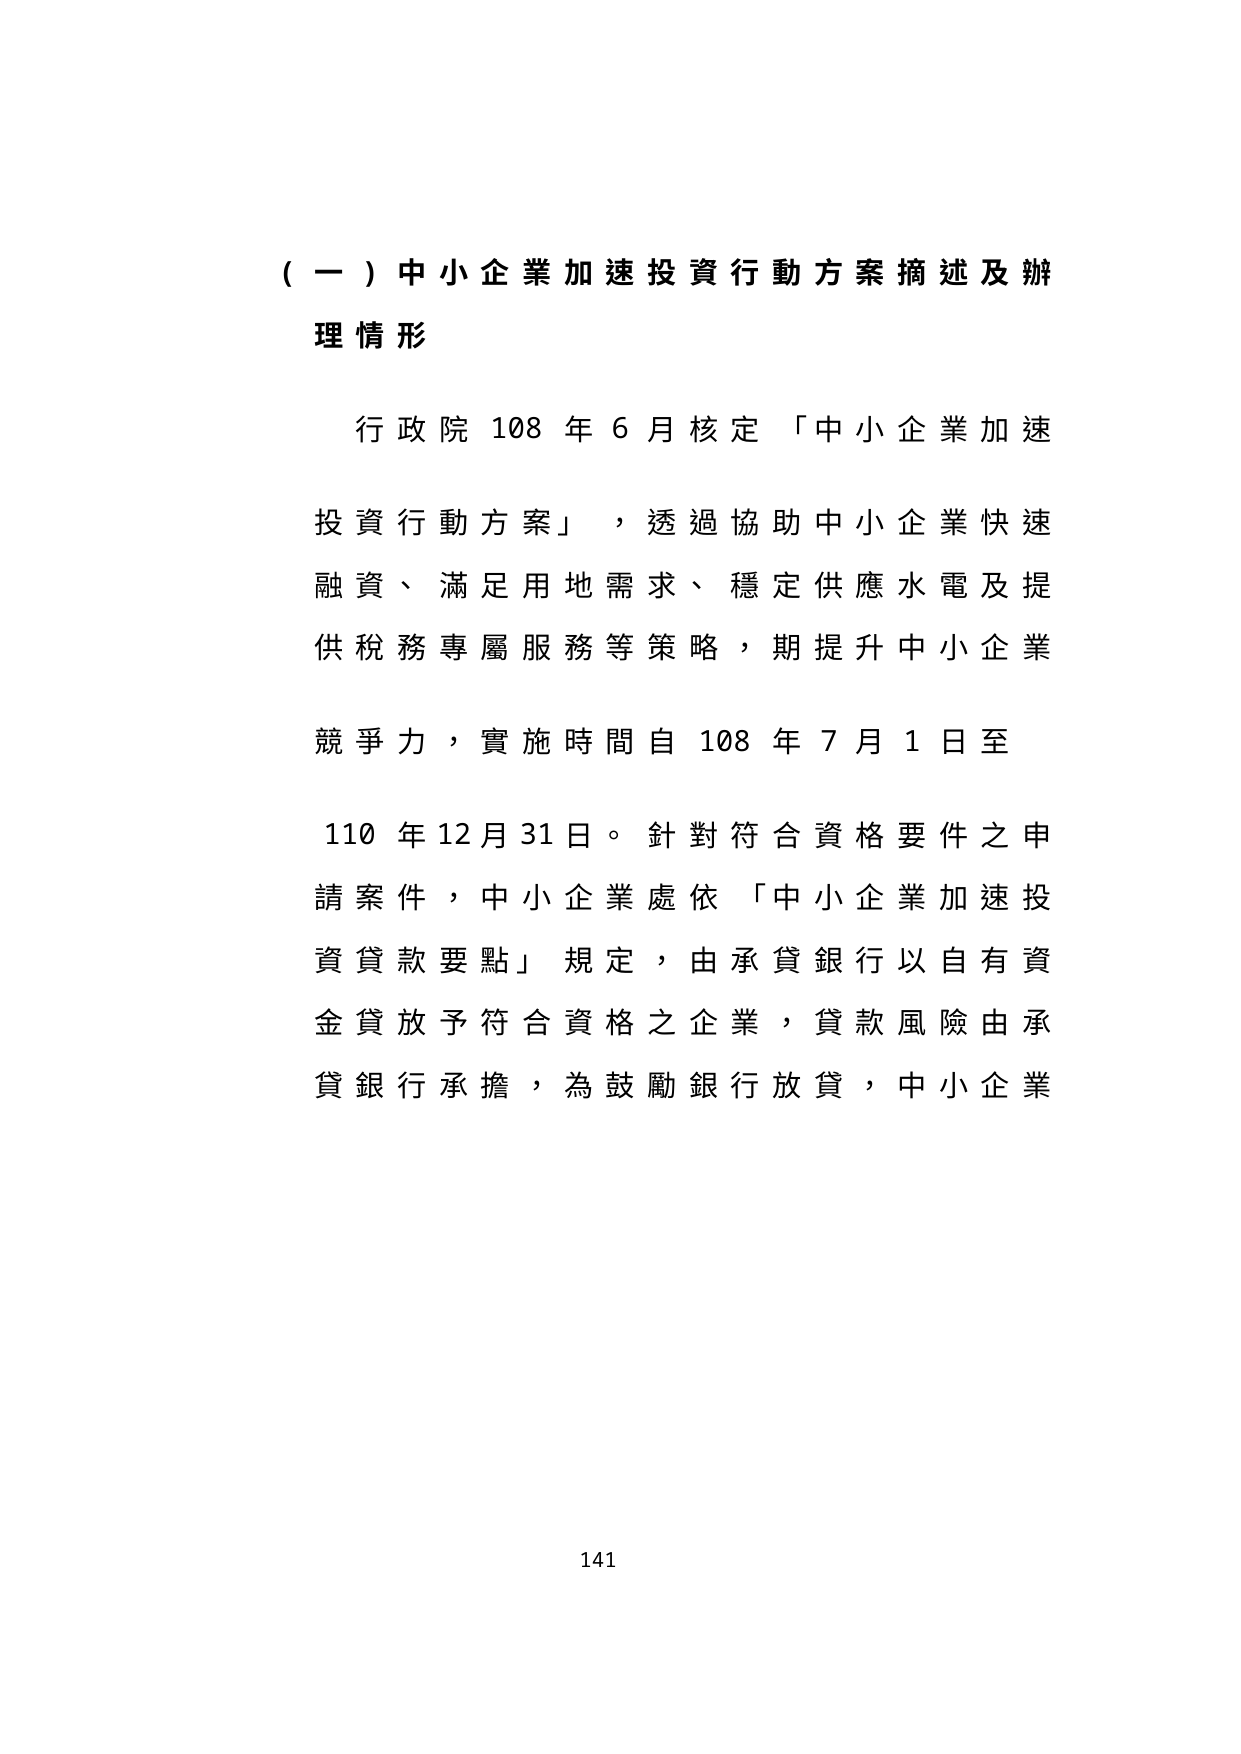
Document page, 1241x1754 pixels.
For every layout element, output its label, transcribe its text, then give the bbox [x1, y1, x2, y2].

text (一)中小企業加速投資行動方案摘述及辦理情形 [242, 229, 1058, 354]
text 行政院108年6月核定「中小企業加速投資行動方案」，透過協助中小企業快速融資、滿足用地需求、穩定供應水電及提供稅務專屬服務等策略，期提升中小企業競爭力，實施時間自108年7月1日至110年12月31日。針對符合資格要件之申請案件，中小企業處依「中小企業加速投資貸款要點」規定，由承貸銀行以自有資金貸放予符合資格之企業，貸款風險由承貸銀行承擔，為鼓勵銀行放貸，中小企業 [271, 354, 1058, 1104]
